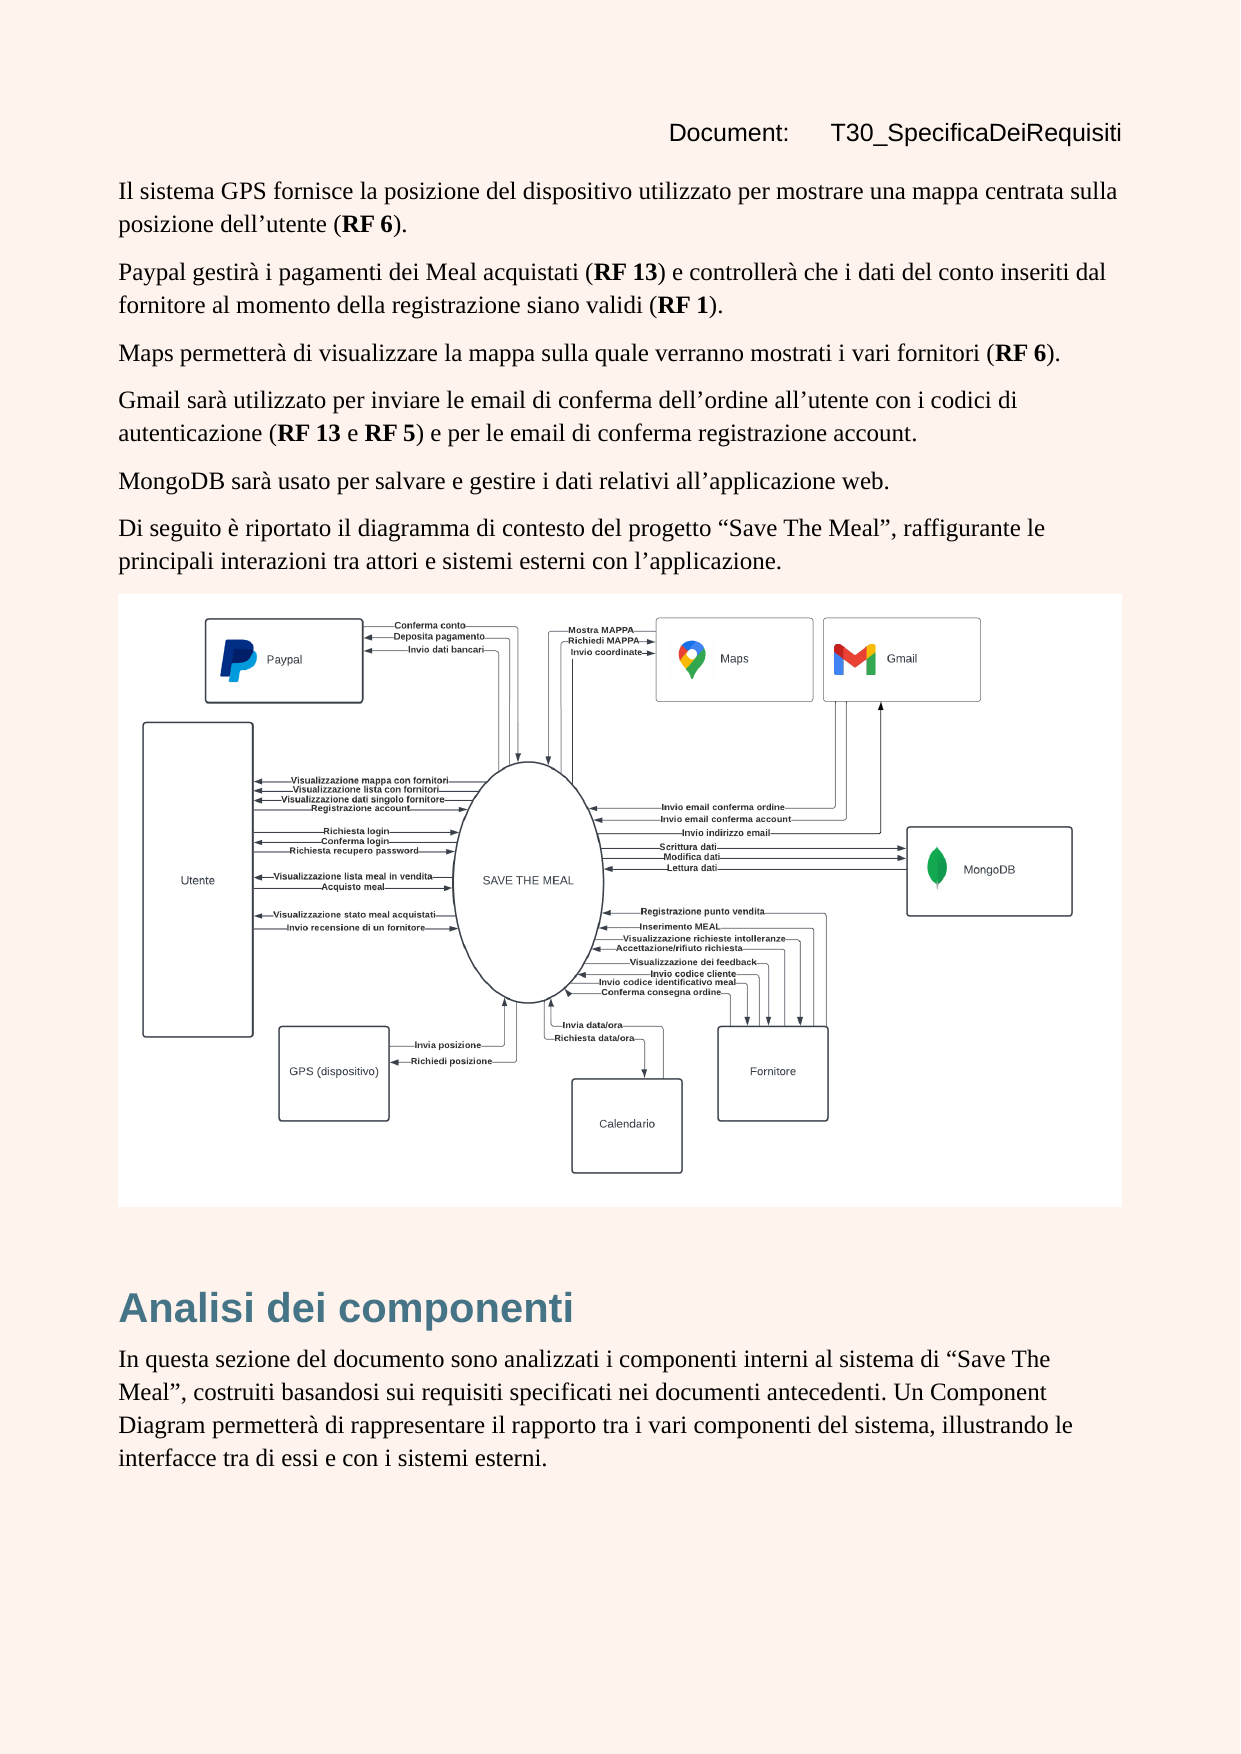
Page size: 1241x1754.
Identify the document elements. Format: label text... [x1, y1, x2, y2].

text Paypal gestirà i pagamenti dei Meal acquistati (RF 13) e controllerà che i dati del conto inseriti dal fornitore al momento della registrazione siano validi (RF 1). [118, 257, 1122, 319]
text Maps permetterà di visualizzare la mappa sulla quale verranno mostrati i vari fornitori (RF 6). [118, 338, 1122, 366]
text In questa sezione del documento sono analizzati i componenti interni al sistema di “Save The Meal”, costruiti basandosi sui requisiti specificati nei documenti antecedenti. Un Component Diagram permetterà di rappresentare il rapporto tra i vari componenti del sistema, illustrando le interfacce tra di essi e con i sistemi esterni. [118, 1344, 1122, 1472]
text MongoDB sarà usato per salvare e gestire i dati relativi all’applicazione web. [118, 466, 1122, 494]
picture [118, 594, 1123, 1207]
text Il sistema GPS fornisce la posizione del dispositivo utilizzato per mostrare una mappa centrata sulla posizione dell’utente (RF 6). [118, 176, 1122, 238]
text Gmail sarà utilizzato per inviare le email di conferma dell’ordine all’utente con i codici di autenticazione (RF 13 e RF 5) e per le email di conferma registrazione account. [118, 385, 1122, 447]
text Di seguito è riportato il diagramma di contesto del progetto “Save The Meal”, raffigurante le principali interazioni tra attori e sistemi esterni con l’applicazione. [118, 513, 1122, 575]
subtitle Analisi dei componenti [118, 1284, 1122, 1332]
